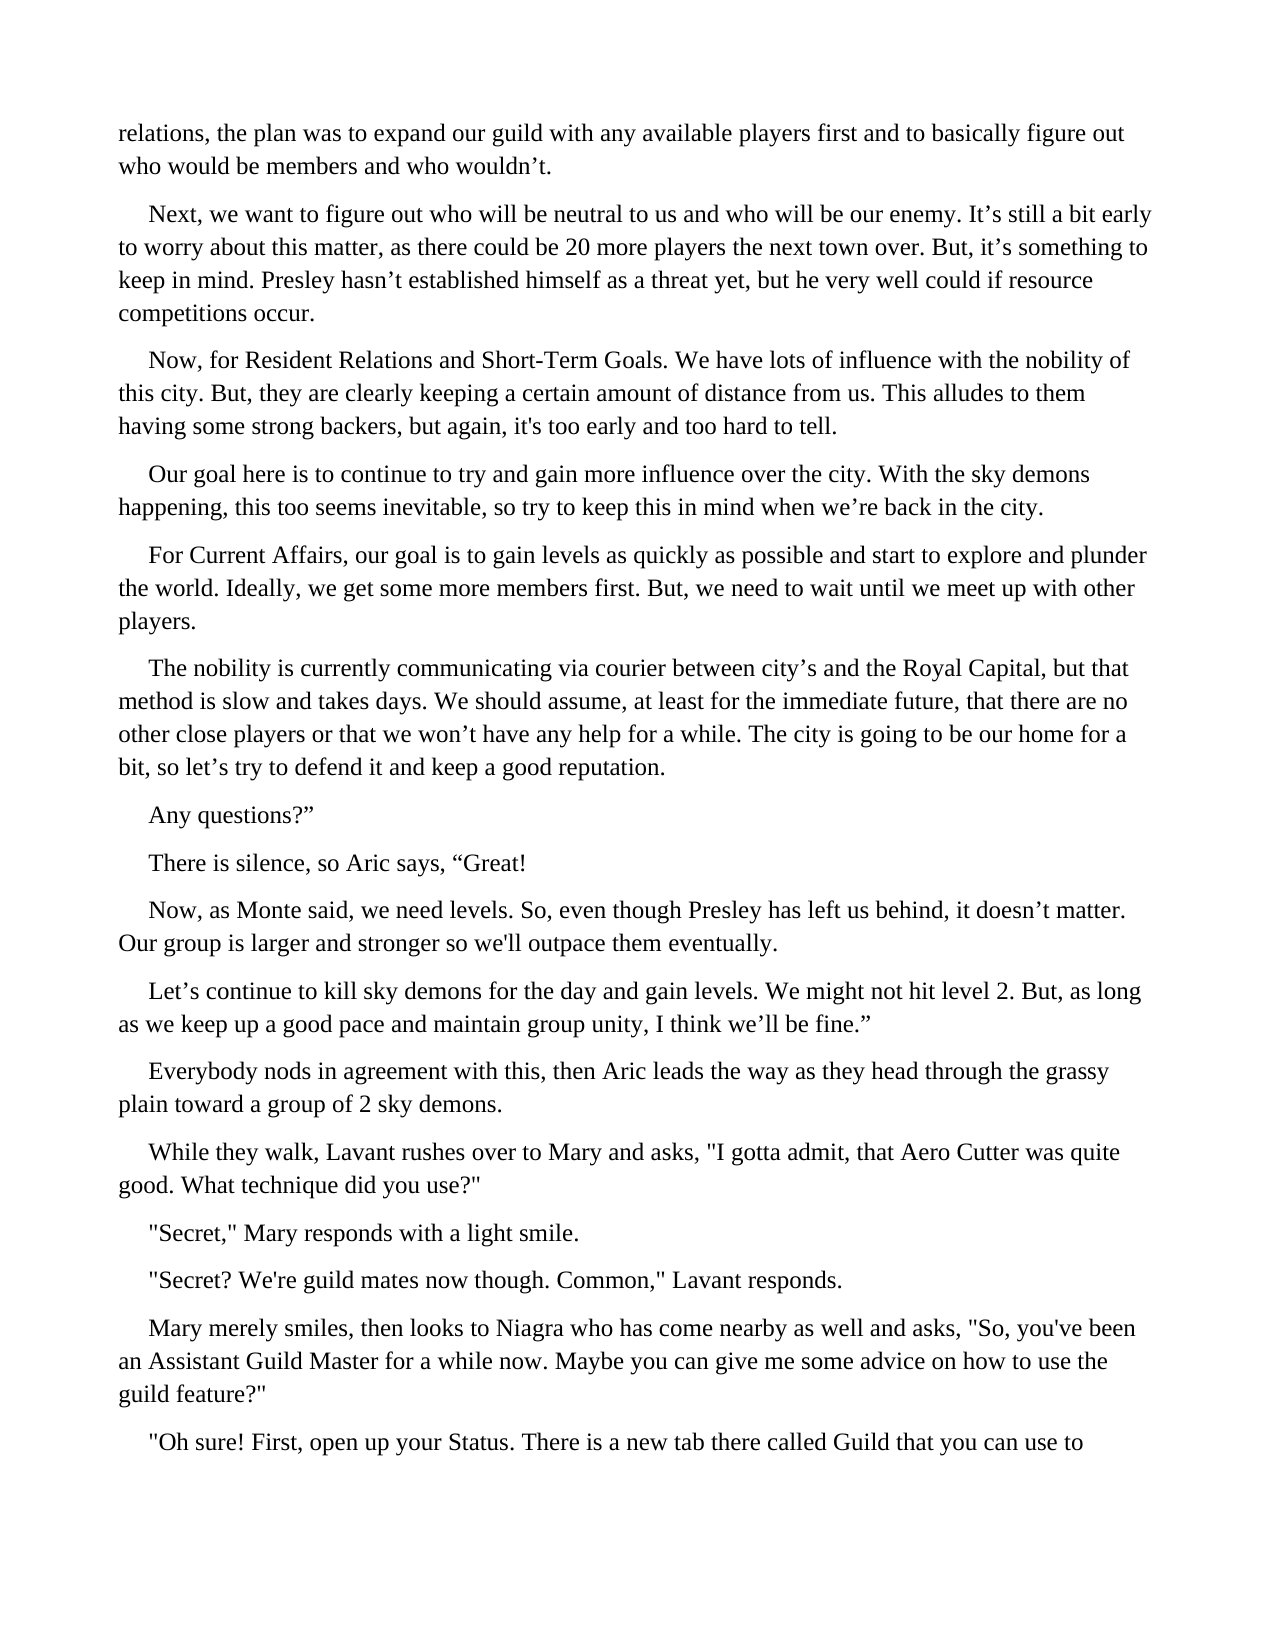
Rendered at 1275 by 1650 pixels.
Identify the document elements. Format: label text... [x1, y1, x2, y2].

text relations, the plan was to expand our guild with any available players first and to basically figure out who would be members and who wouldn’t. [118, 118, 1157, 180]
text "Oh sure! First, open up your Status. There is a new tab there called Guild that you can use to [118, 1427, 1157, 1455]
text Now, as Monte said, we need levels. So, even though Presley has left us behind, it doesn’t matter. Our group is larger and stronger so we'll outpace them eventually. [118, 895, 1157, 957]
text There is silence, so Aric says, “Great! [118, 848, 1157, 876]
text Let’s continue to kill sky demons for the day and gain levels. We might not hit level 2. But, as long as we keep up a good pace and maintain group unity, I think we’ll be fine.” [118, 976, 1157, 1038]
text Any questions?” [118, 800, 1157, 829]
text While they walk, Lavant rushes over to Mary and asks, "I gotta admit, that Aero Cutter was quite good. What technique did you use?" [118, 1137, 1157, 1199]
text Everybody nods in agreement with this, then Aric leads the way as they head through the grassy plain toward a group of 2 sky demons. [118, 1056, 1157, 1118]
text For Current Affairs, our goal is to gain levels as quickly as possible and start to explore and plunder the world. Ideally, we get some more members first. But, we need to wait until we meet up with other players. [118, 540, 1157, 634]
text Mary merely smiles, then looks to Niagra who has come nearby as well and asks, "So, you've been an Assistant Guild Master for a while now. Maybe you can give me some advice on how to use the guild feature?" [118, 1313, 1157, 1408]
text Our goal here is to continue to try and gain more influence over the city. With the sky demons happening, this too seems inevitable, so try to keep this in mind when we’re back in the city. [118, 459, 1157, 521]
text The nobility is currently communicating via courier between city’s and the Royal Capital, but that method is slow and takes days. We should assume, at least for the immediate future, that there are no other close players or that we won’t have any help for a while. The city is going to be our home for a bit, so let’s try to defend it and keep a good reputation. [118, 653, 1157, 781]
text Now, for Resident Relations and Short-Term Goals. We have lots of influence with the nobility of this city. But, they are clearly keeping a certain amount of distance from us. This alludes to them having some strong backers, but again, it's too early and too hard to tell. [118, 345, 1157, 440]
text Next, we want to figure out who will be neutral to us and who will be our enemy. It’s still a bit early to worry about this matter, as there could be 20 more players the next town over. But, it’s something to keep in mind. Presley hasn’t established himself as a threat yet, but he very well could if resource competitions occur. [118, 199, 1157, 327]
text "Secret? We're guild mates now though. Common," Lavant responds. [118, 1265, 1157, 1294]
text "Secret," Mary responds with a light smile. [118, 1218, 1157, 1246]
